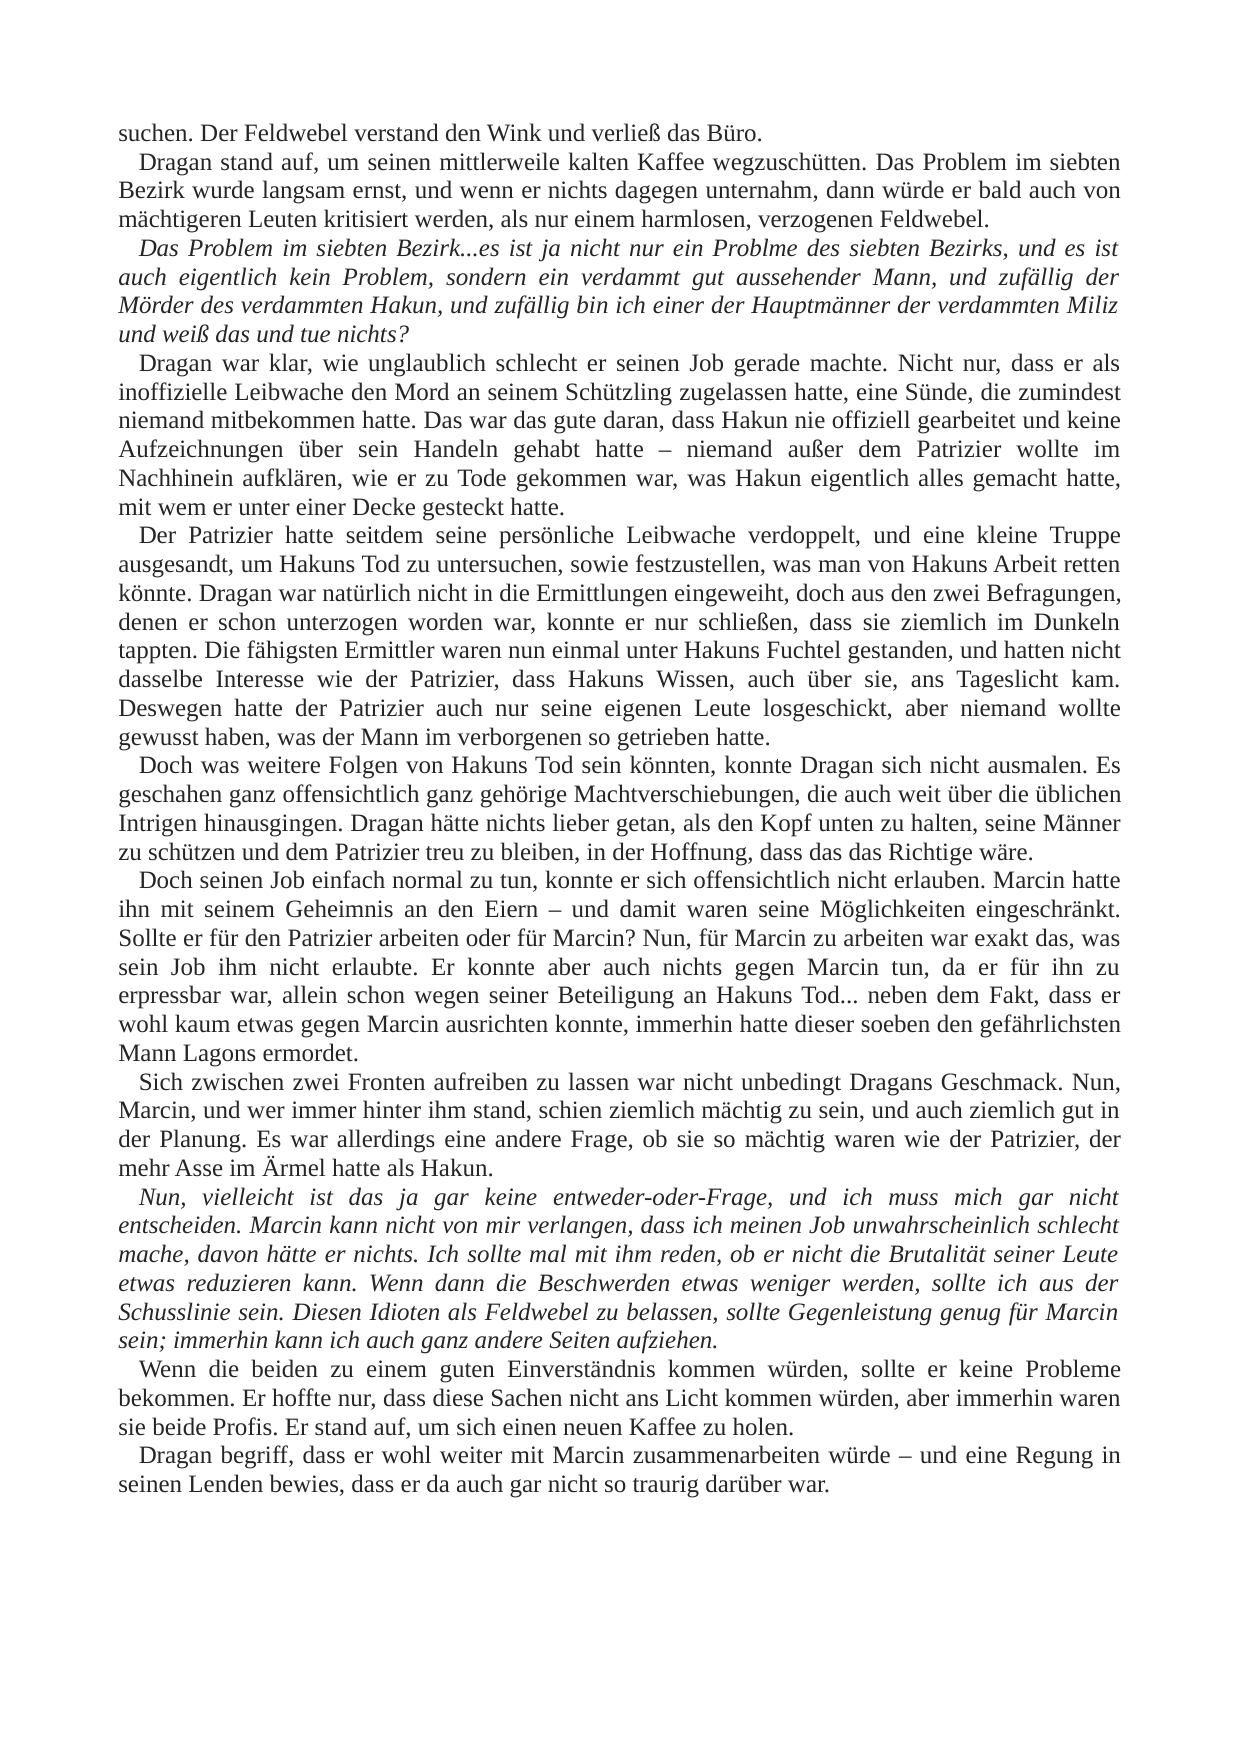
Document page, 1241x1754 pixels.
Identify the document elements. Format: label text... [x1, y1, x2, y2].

text Dragan begriff, dass er wohl weiter mit Marcin zusammenarbeiten würde – und eine Regung in seinen Lenden bewies, dass er da auch gar nicht so traurig darüber war. [118, 1441, 1122, 1498]
text Doch seinen Job einfach normal zu tun, konnte er sich offensichtlich nicht erlauben. Marcin hatte ihn mit seinem Geheimnis an den Eiern – und damit waren seine Möglichkeiten eingeschränkt. Sollte er für den Patrizier arbeiten oder für Marcin? Nun, für Marcin zu arbeiten war exakt das, was sein Job ihm nicht erlaubte. Er konnte aber auch nichts gegen Marcin tun, da er für ihn zu erpressbar war, allein schon wegen seiner Beteiligung an Hakuns Tod... neben dem Fakt, dass er wohl kaum etwas gegen Marcin ausrichten konnte, immerhin hatte dieser soeben den gefährlichsten Mann Lagons ermordet. [118, 866, 1122, 1067]
text Das Problem im siebten Bezirk...es ist ja nicht nur ein Problme des siebten Bezirks, und es ist auch eigentlich kein Problem, sondern ein verdammt gut aussehender Mann, und zufällig der Mörder des verdammten Hakun, und zufällig bin ich einer der Hauptmänner der verdammten Miliz und weiß das und tue nichts? [118, 233, 1122, 348]
text suchen. Der Feldwebel verstand den Wink und verließ das Büro. [118, 118, 1122, 147]
text Doch was weitere Folgen von Hakuns Tod sein könnten, konnte Dragan sich nicht ausmalen. Es geschahen ganz offensichtlich ganz gehörige Machtverschiebungen, die auch weit über die üblichen Intrigen hinausgingen. Dragan hätte nichts lieber getan, als den Kopf unten zu halten, seine Männer zu schützen und dem Patrizier treu zu bleiben, in der Hoffnung, dass das das Richtige wäre. [118, 751, 1122, 866]
text Dragan war klar, wie unglaublich schlecht er seinen Job gerade machte. Nicht nur, dass er als inoffizielle Leibwache den Mord an seinem Schützling zugelassen hatte, eine Sünde, die zumindest niemand mitbekommen hatte. Das war das gute daran, dass Hakun nie offiziell gearbeitet und keine Aufzeichnungen über sein Handeln gehabt hatte – niemand außer dem Patrizier wollte im Nachhinein aufklären, wie er zu Tode gekommen war, was Hakun eigentlich alles gemacht hatte, mit wem er unter einer Decke gesteckt hatte. [118, 348, 1122, 521]
text Wenn die beiden zu einem guten Einverständnis kommen würden, sollte er keine Probleme bekommen. Er hoffte nur, dass diese Sachen nicht ans Licht kommen würden, aber immerhin waren sie beide Profis. Er stand auf, um sich einen neuen Kaffee zu holen. [118, 1354, 1122, 1441]
text Sich zwischen zwei Fronten aufreiben zu lassen war nicht unbedingt Dragans Geschmack. Nun, Marcin, und wer immer hinter ihm stand, schien ziemlich mächtig zu sein, und auch ziemlich gut in der Planung. Es war allerdings eine andere Frage, ob sie so mächtig waren wie der Patrizier, der mehr Asse im Ärmel hatte als Hakun. [118, 1067, 1122, 1182]
text Dragan stand auf, um seinen mittlerweile kalten Kaffee wegzuschütten. Das Problem im siebten Bezirk wurde langsam ernst, und wenn er nichts dagegen unternahm, dann würde er bald auch von mächtigeren Leuten kritisiert werden, als nur einem harmlosen, verzogenen Feldwebel. [118, 147, 1122, 233]
text Der Patrizier hatte seitdem seine persönliche Leibwache verdoppelt, und eine kleine Truppe ausgesandt, um Hakuns Tod zu untersuchen, sowie festzustellen, was man von Hakuns Arbeit retten könnte. Dragan war natürlich nicht in die Ermittlungen eingeweiht, doch aus den zwei Befragungen, denen er schon unterzogen worden war, konnte er nur schließen, dass sie ziemlich im Dunkeln tappten. Die fähigsten Ermittler waren nun einmal unter Hakuns Fuchtel gestanden, und hatten nicht dasselbe Interesse wie der Patrizier, dass Hakuns Wissen, auch über sie, ans Tageslicht kam. Deswegen hatte der Patrizier auch nur seine eigenen Leute losgeschickt, aber niemand wollte gewusst haben, was der Mann im verborgenen so getrieben hatte. [118, 521, 1122, 751]
text Nun, vielleicht ist das ja gar keine entweder-oder-Frage, und ich muss mich gar nicht entscheiden. Marcin kann nicht von mir verlangen, dass ich meinen Job unwahrscheinlich schlecht mache, davon hätte er nichts. Ich sollte mal mit ihm reden, ob er nicht die Brutalität seiner Leute etwas reduzieren kann. Wenn dann die Beschwerden etwas weniger werden, sollte ich aus der Schusslinie sein. Diesen Idioten als Feldwebel zu belassen, sollte Gegenleistung genug für Marcin sein; immerhin kann ich auch ganz andere Seiten aufziehen. [118, 1182, 1122, 1354]
